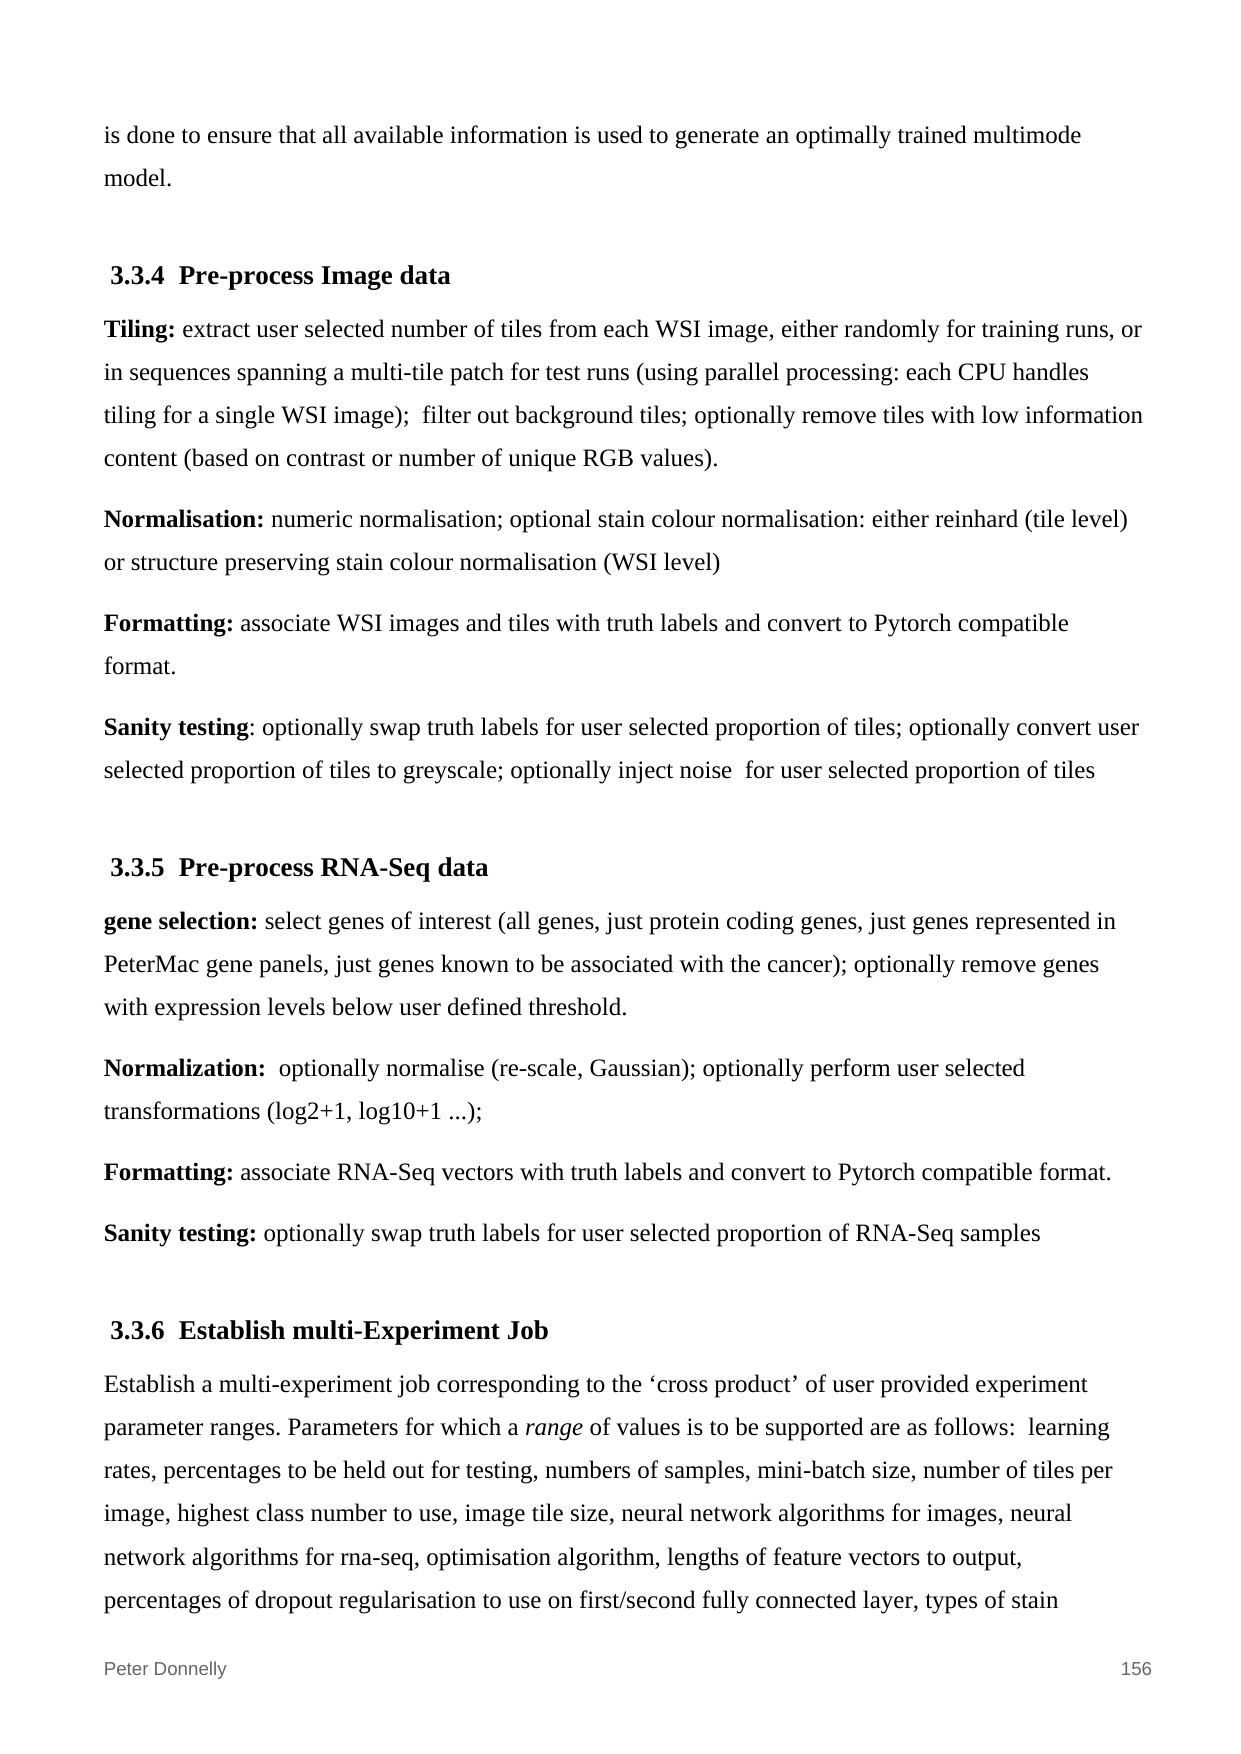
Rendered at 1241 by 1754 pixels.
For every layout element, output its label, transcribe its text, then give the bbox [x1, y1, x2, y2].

subtitle Pre-process RNA-Seq data [103, 851, 1146, 883]
text Formatting: associate WSI images and tiles with truth labels and convert to Pytorch compatible format. [103, 608, 1146, 680]
subtitle Pre-process Image data [103, 259, 1146, 290]
text gene selection: select genes of interest (all genes, just protein coding genes, just genes represented in PeterMac gene panels, just genes known to be associated with the cancer); optionally remove genes with expression levels below user defined threshold. [103, 906, 1146, 1021]
text Normalisation: numeric normalisation; optional stain colour normalisation: either reinhard (tile level) or structure preserving stain colour normalisation (WSI level) [103, 504, 1146, 576]
text Normalization: optionally normalise (re-scale, Gaussian); optionally perform user selected transformations (log2+1, log10+1 ...); [103, 1053, 1146, 1125]
subtitle Establish multi-Experiment Job [103, 1314, 1146, 1346]
text Tiling: extract user selected number of tiles from each WSI image, either randomly for training runs, or in sequences spanning a multi-tile patch for test runs (using parallel processing: each CPU handles tiling for a single WSI image); filter out background tiles; optionally remove tiles with low information content (based on contrast or number of unique RGB values). [103, 314, 1146, 472]
text Formatting: associate RNA-Seq vectors with truth labels and convert to Pytorch compatible format. [103, 1157, 1146, 1186]
text Sanity testing: optionally swap truth labels for user selected proportion of tiles; optionally convert user selected proportion of tiles to greyscale; optionally inject noise for user selected proportion of tiles [103, 712, 1146, 784]
text Establish a multi-experiment job corresponding to the ‘cross product’ of user provided experiment parameter ranges. Parameters for which a range of values is to be supported are as follows: learning rates, percentages to be held out for testing, numbers of samples, mini-batch size, number of tiles per image, highest class number to use, image tile size, neural network algorithms for images, neural network algorithms for rna-seq, optimisation algorithm, lengths of feature vectors to output, percentages of dropout regularisation to use on first/second fully connected layer, types of stain [103, 1369, 1146, 1613]
text is done to ensure that all available information is used to generate an optimally trained multimode model. [103, 120, 1146, 192]
text Sanity testing: optionally swap truth labels for user selected proportion of RNA-Seq samples [103, 1218, 1146, 1247]
